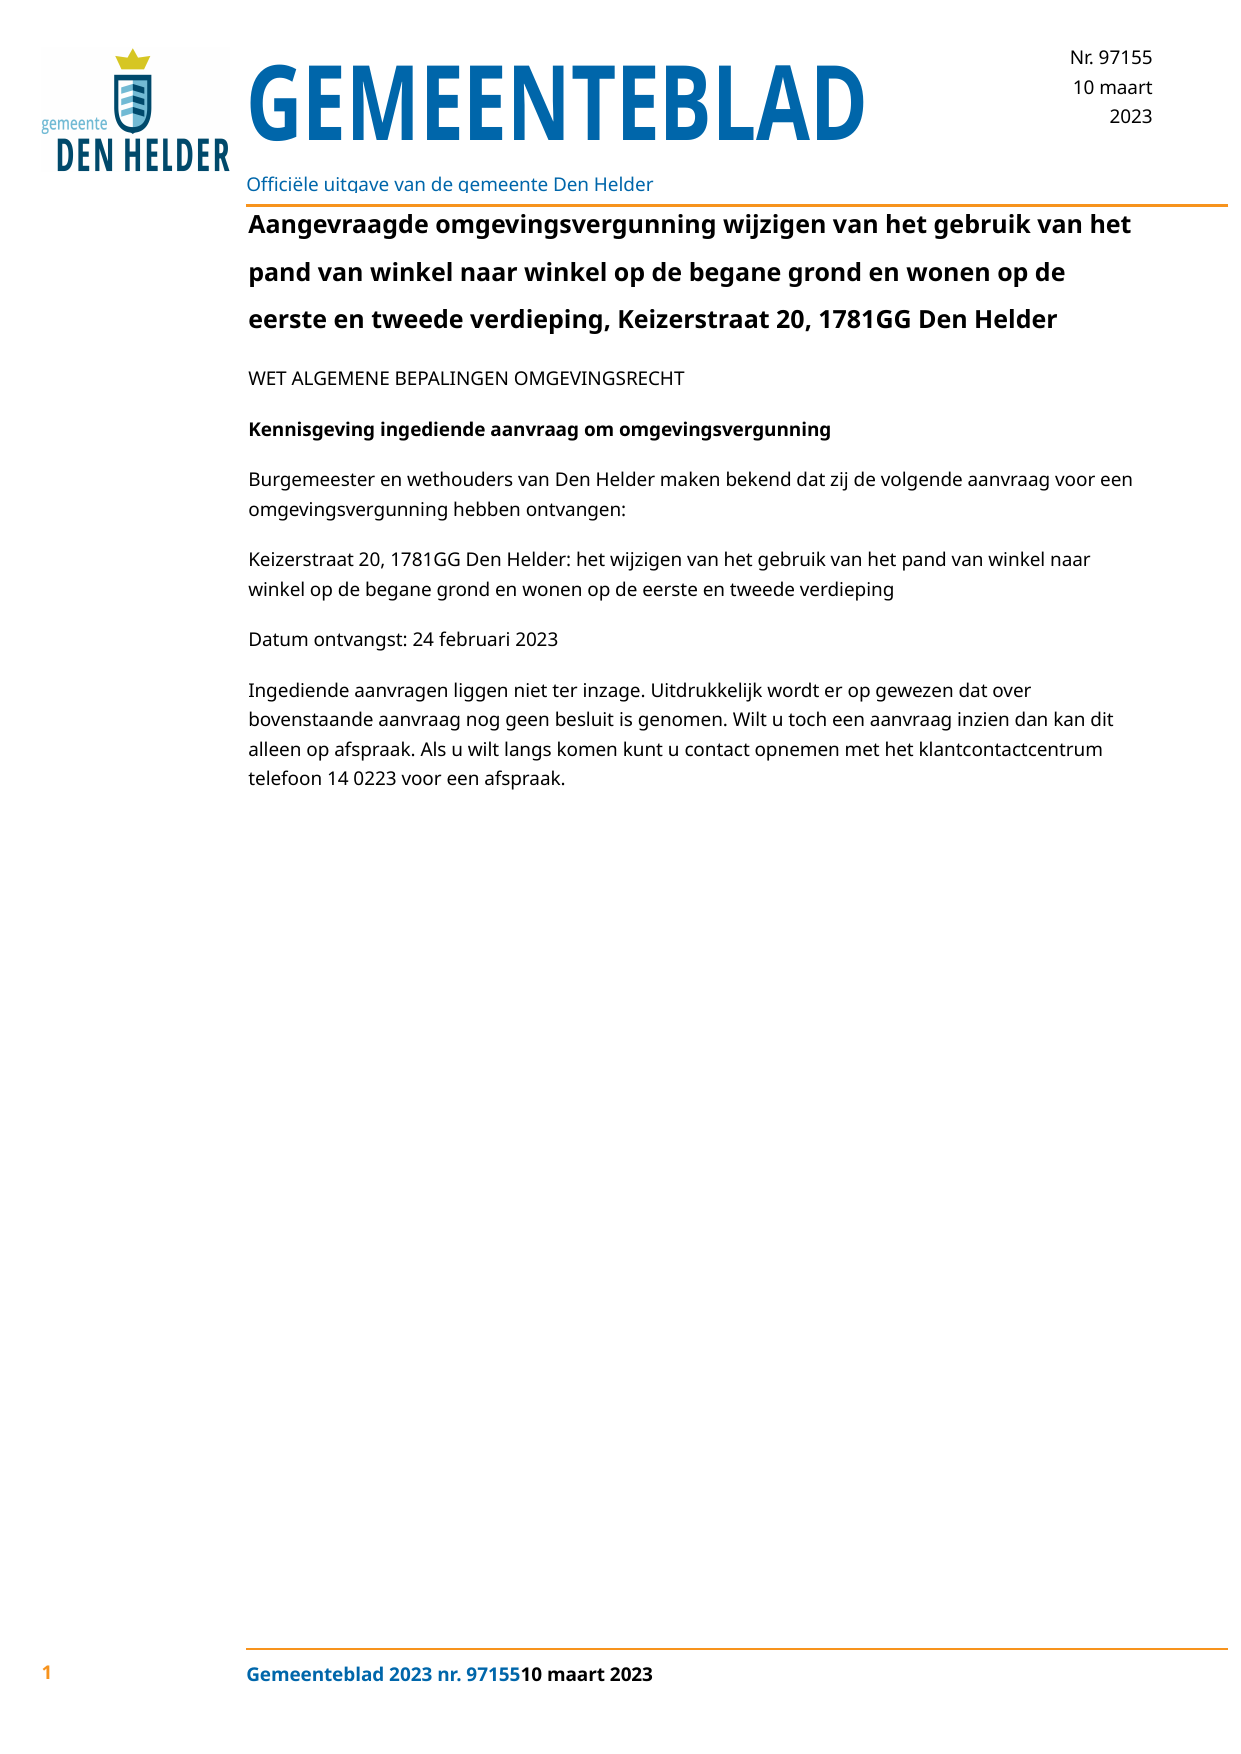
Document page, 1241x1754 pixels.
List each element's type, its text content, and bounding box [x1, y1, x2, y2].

picture [100, 154, 106, 172]
text Keizerstraat 20, 1781GG Den Helder: het wijzigen van het gebruik van het pand van winkel naar winkel op de begane grond en wonen op de eerste en tweede verdieping [248, 546, 1152, 602]
picture [130, 157, 135, 172]
text Ingediende aanvragen liggen niet ter inzage. Uitdrukkelijk wordt er op gewezen dat over bovenstaande aanvraag nog geen besluit is genomen. Wilt u toch een aanvraag inzien dan kan dit alleen op afspraak. Als u wilt langs komen kunt u contact opnemen met het klantcontactcentrum telefoon 14 0223 voor een afspraak. [248, 677, 1152, 791]
text Kennisgeving ingediende aanvraag om omgevingsvergunning [248, 416, 1152, 442]
picture [41, 47, 231, 172]
picture [182, 144, 187, 165]
text Aangevraagde omgevingsvergunning wijzigen van het gebruik van het pand van winkel naar winkel op de begane grond en wonen op de eerste en tweede verdieping, Keizerstraat 20, 1781GG Den Helder [248, 207, 1152, 336]
picture [220, 160, 224, 172]
picture [63, 144, 68, 165]
text Datum ontvangst: 24 februari 2023 [248, 626, 1152, 652]
text WET ALGEMENE BEPALINGEN OMGEVINGSRECHT [248, 366, 1152, 391]
text Burgemeester en wethouders van Den Helder maken bekend dat zij de volgende aanvraag voor een omgevingsvergunning hebben ontvangen: [248, 466, 1152, 522]
